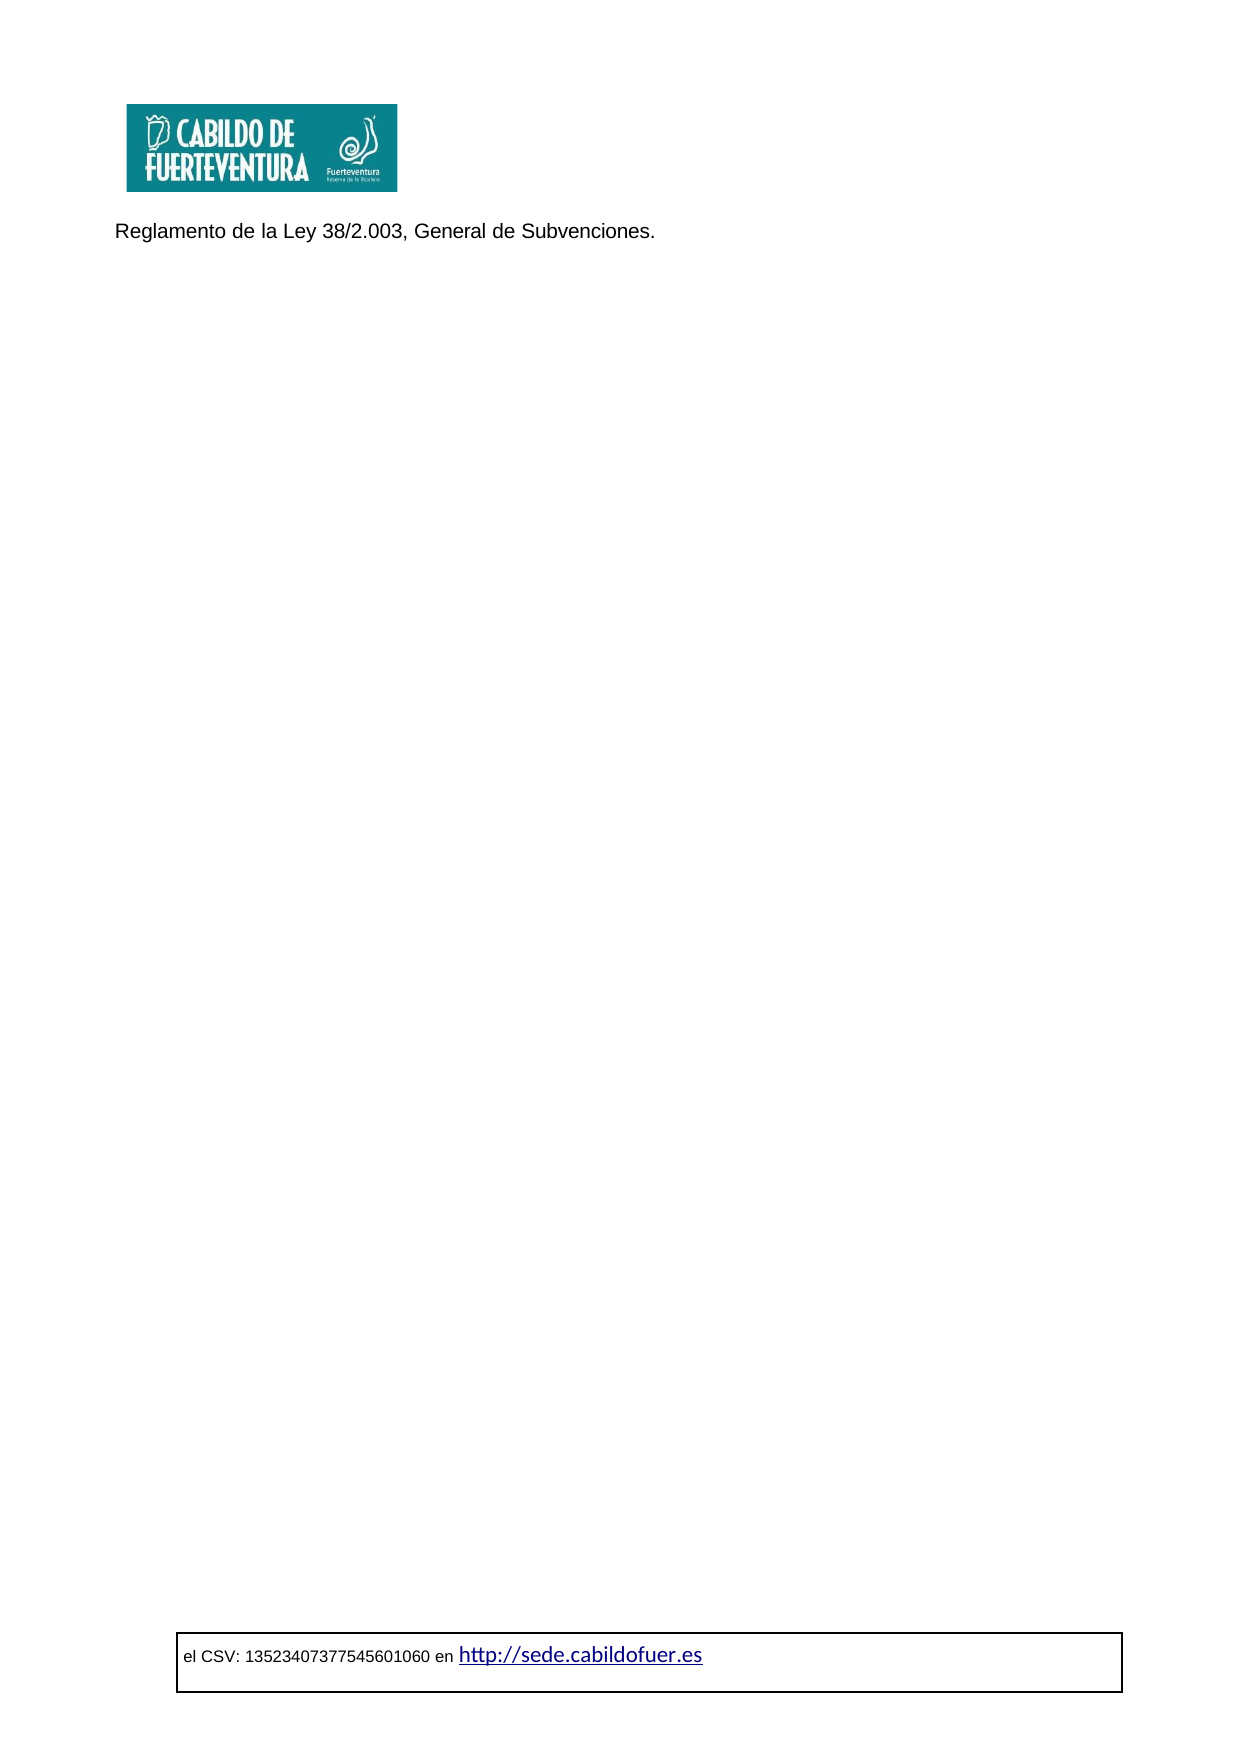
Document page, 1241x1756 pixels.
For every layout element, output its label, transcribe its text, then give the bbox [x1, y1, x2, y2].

text Reglamento de la Ley 38/2.003, General de Subvenciones. [114, 219, 1064, 243]
